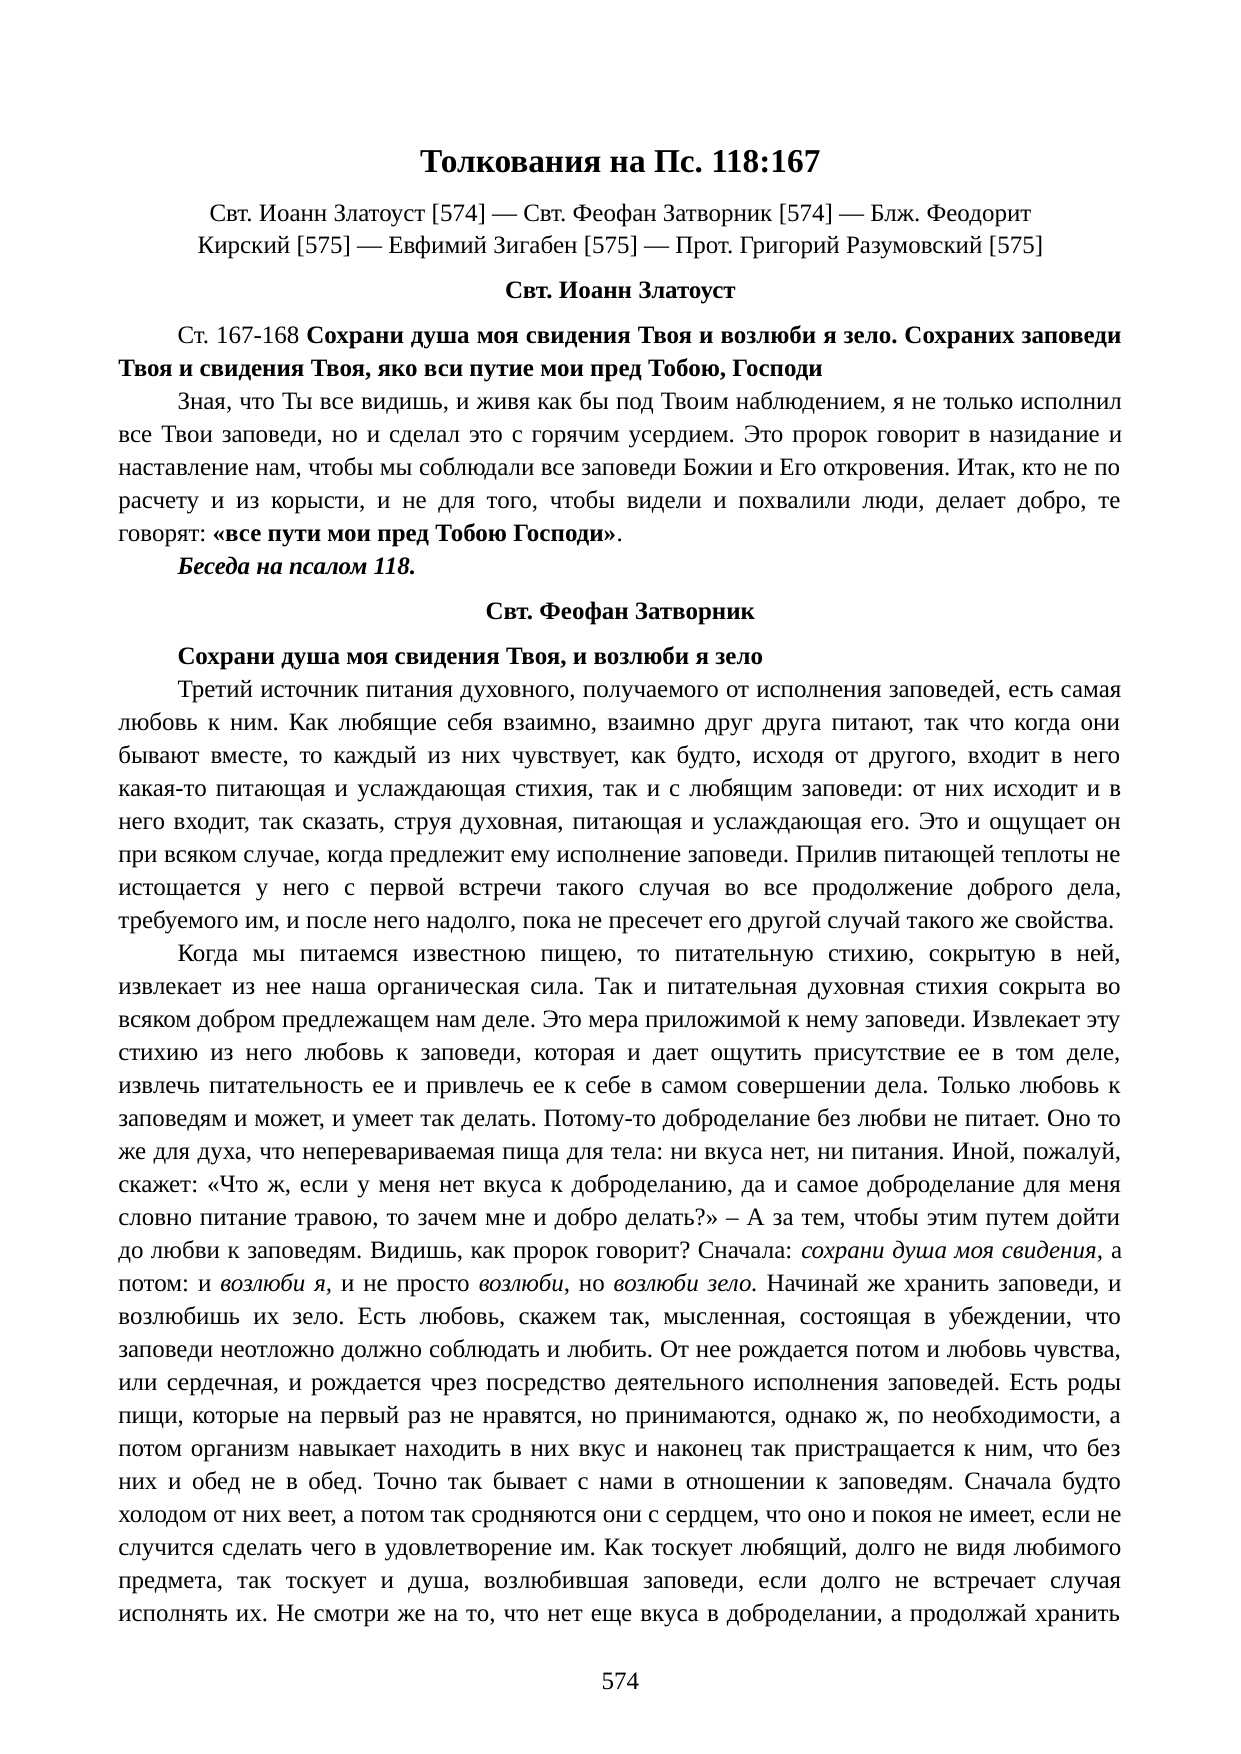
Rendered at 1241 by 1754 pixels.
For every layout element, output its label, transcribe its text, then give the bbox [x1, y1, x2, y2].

text Беседа на псалом 118. [118, 551, 1122, 580]
text Свт. Иоанн Златоуст [574] — Свт. Феофан Затворник [574] — Блж. Феодорит Кирский [575] — Евфимий Зигабен [575] — Прот. Григорий Разумовский [575] [118, 198, 1122, 259]
subtitle Свт. Иоанн Златоуст [118, 275, 1122, 304]
subtitle Толкования на Пс. 118:167 [118, 142, 1122, 180]
text Ст. 167-168 Сохрани душа моя свидения Твоя и возлюби я зело. Сохраних заповеди Твоя и свидения Твоя, яко вси путие мои пред Тобою, Господи [118, 320, 1122, 382]
subtitle Свт. Феофан Затворник [118, 596, 1122, 625]
text Когда мы питаемся известною пищею, то питательную стихию, сокрытую в ней, извлекает из нее наша органическая сила. Так и питательная духовная стихия сокрыта во всяком добром предлежащем нам деле. Это мера приложимой к нему заповеди. Извлекает эту стихию из него любовь к заповеди, которая и дает ощутить присутствие ее в том деле, извлечь питательность ее и привлечь ее к себе в самом совершении дела. Только любовь к заповедям и может, и умеет так делать. Потому-то доброделание без любви не питает. Оно то же для духа, что неперевариваемая пища для тела: ни вкуса нет, ни питания. Иной, пожалуй, скажет: «Что ж, если у меня нет вкуса к доброделанию, да и самое доброделание для меня словно питание травою, то зачем мне и добро делать?» – А за тем, чтобы этим путем дойти до любви к заповедям. Видишь, как пророк говорит? Сначала: сохрани душа моя свидения, а потом: и возлюби я, и не просто возлюби, но возлюби зело. Начинай же хранить заповеди, и возлюбишь их зело. Есть любовь, скажем так, мысленная, состоящая в убеждении, что заповеди неотложно должно соблюдать и любить. От нее рождается потом и любовь чувства, или сердечная, и рождается чрез посредство деятельного исполнения заповедей. Есть роды пищи, которые на первый раз не нравятся, но принимаются, однако ж, по необходимости, а потом организм навыкает находить в них вкус и наконец так пристращается к ним, что без них и обед не в обед. Точно так бывает с нами в отношении к заповедям. Сначала будто холодом от них веет, а потом так сродняются они с сердцем, что оно и покоя не имеет, если не случится сделать чего в удовлетворение им. Как тоскует любящий, долго не видя любимого предмета, так тоскует и душа, возлюбившая заповеди, если долго не встречает случая исполнять их. Не смотри же на то, что нет еще вкуса в доброделании, а продолжай хранить [118, 938, 1122, 1627]
text Зная, что Ты все видишь, и живя как бы под Тво­им наблюдением, я не только исполнил все Твои заповеди, но и сделал это с горячим усердием. Это пророк говорит в назида­ние и наставление нам, чтобы мы соблюдали все заповеди Божии и Его откровения. Итак, кто не по расчету и из корысти, и не для того, чтобы видели и похвалили люди, делает добро, те говорят: «все пути мои пред Тобою Господи». [118, 386, 1122, 547]
text Третий источник питания духовного, получаемого от исполнения заповедей, есть самая любовь к ним. Как любящие себя взаимно, взаимно друг друга питают, так что когда они бывают вместе, то каждый из них чувствует, как будто, исходя от другого, входит в него какая-то питающая и услаждающая стихия, так и с любящим заповеди: от них исходит и в него входит, так сказать, струя духовная, питающая и услаждающая его. Это и ощущает он при всяком случае, когда предлежит ему исполнение заповеди. Прилив питающей теплоты не истощается у него с первой встречи такого случая во все продолжение доброго дела, требуемого им, и после него надолго, пока не пресечет его другой случай такого же свойства. [118, 674, 1122, 934]
text Сохрани душа моя свидения Твоя, и возлюби я зело [118, 641, 1122, 670]
